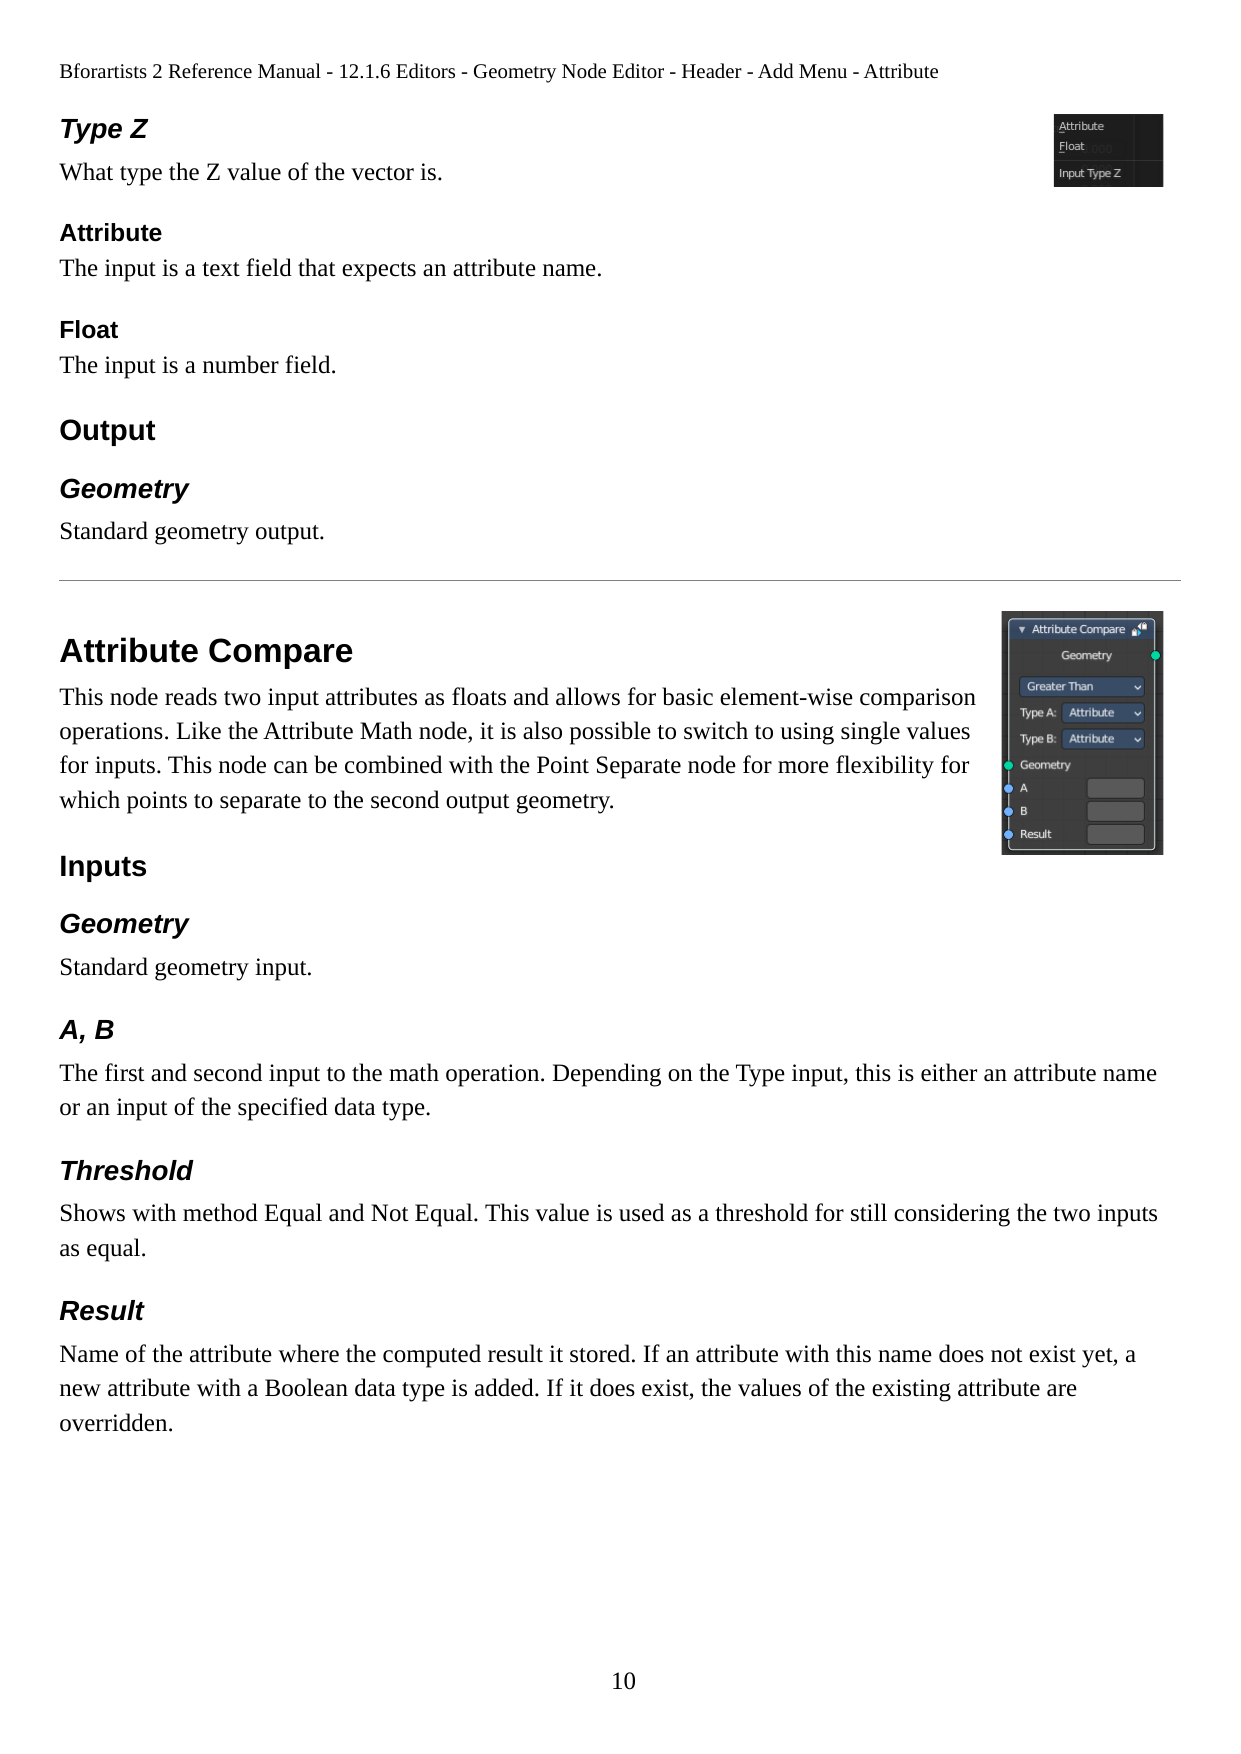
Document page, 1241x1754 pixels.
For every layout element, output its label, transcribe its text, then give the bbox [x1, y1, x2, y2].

subtitle Type Z [59, 113, 1181, 144]
subtitle Attribute Compare [59, 631, 1001, 669]
subtitle [1164, 631, 1181, 669]
picture [1001, 611, 1164, 855]
text Shows with method Equal and Not Equal. This value is used as a threshold for still considering the two inputs as equal. [59, 1198, 1181, 1261]
subtitle Output [59, 413, 1181, 447]
text Standard geometry output. [59, 516, 1181, 545]
text Standard geometry input. [59, 952, 1181, 981]
text This node reads two input attributes as floats and allows for basic element-wise comparison operations. Like the Attribute Math node, it is also possible to switch to using single values for inputs. This node can be combined with the Point Separate node for more flexibility for which points to separate to the second output geometry. [59, 682, 1001, 814]
subtitle Attribute [59, 218, 1181, 247]
text The first and second input to the math operation. Depending on the Type input, this is either an attribute name or an input of the specified data type. [59, 1058, 1181, 1121]
subtitle Inputs [59, 849, 1181, 882]
text Name of the attribute where the computed result it stored. If an attribute with this name does not exist yet, a new attribute with a Boolean data type is added. If it does exist, the values of the existing attribute are overridden. [59, 1339, 1181, 1436]
text The input is a number field. [59, 350, 1181, 378]
subtitle Geometry [59, 472, 1181, 504]
picture [1053, 114, 1164, 187]
text The input is a text field that expects an attribute name. [59, 253, 1181, 282]
subtitle Threshold [59, 1154, 1181, 1186]
subtitle A, B [59, 1013, 1181, 1045]
subtitle Float [59, 315, 1181, 343]
subtitle Geometry [59, 907, 1181, 939]
text What type the Z value of the vector is. [59, 157, 1053, 186]
subtitle Result [59, 1294, 1181, 1326]
